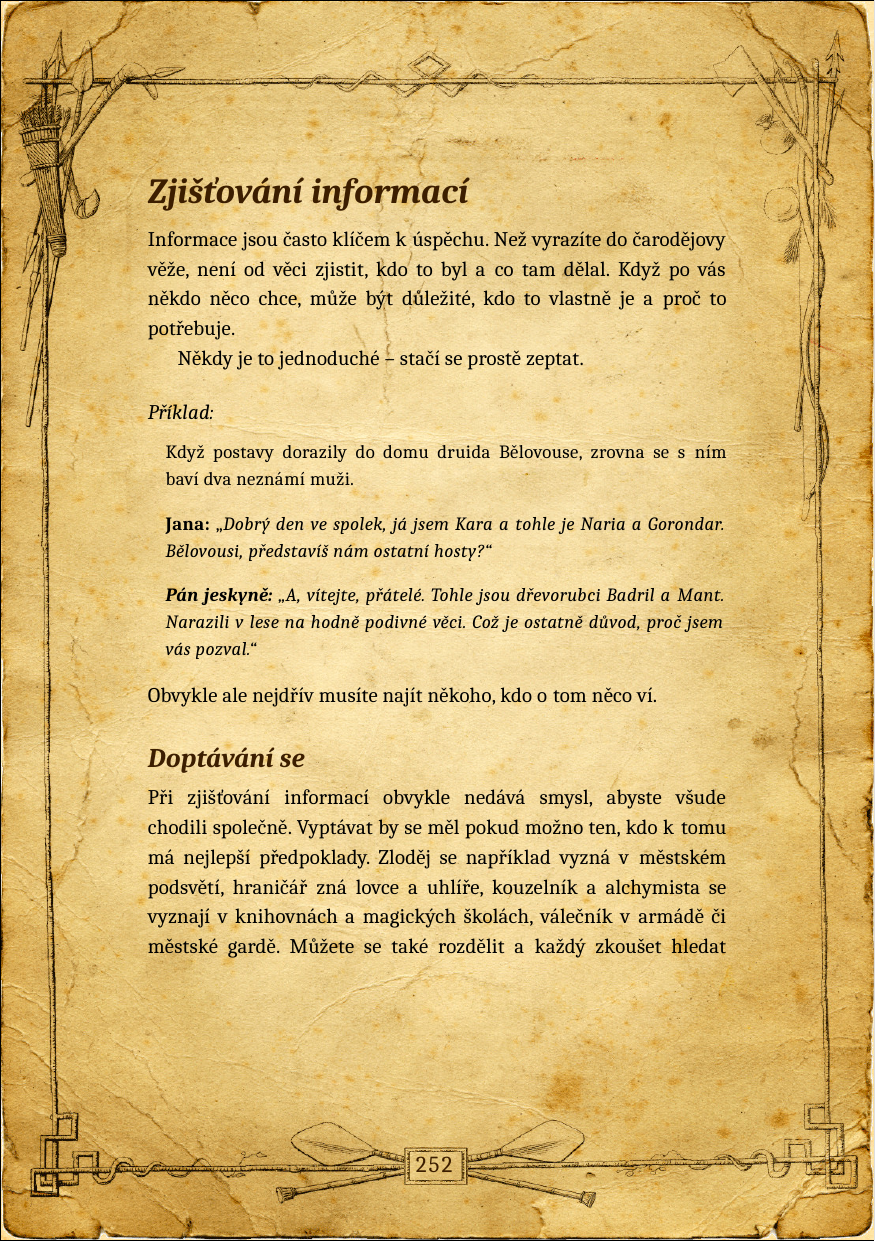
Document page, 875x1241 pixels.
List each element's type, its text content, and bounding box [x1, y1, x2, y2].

text Když postavy dorazily do domu druida Bělovouse, zrovna se s⁠ ním baví dva neznámí muži. [165, 442, 726, 491]
text Informace jsou často klíčem k⁠ úspěchu. Než vyrazíte do čarodějovy věže, není od věci zjistit, kdo to byl a⁠ co tam dělal. Když po vás někdo něco chce, může být důležité, kdo to vlastně je a⁠ proč to potřebuje. Někdy je to jednoduché – stačí se prostě zeptat. [148, 227, 726, 371]
text Při zjišťování informací obvykle nedává smysl, abyste všude chodili společně. Vyptávat by se měl pokud možno ten, kdo k⁠ tomu má nejlepší předpoklady. Zloděj se například vyzná v⁠ městském podsvětí, hraničář zná lovce a⁠ uhlíře, kouzelník a⁠ alchymista se vyznají v⁠ knihovnách a⁠ magických školách, válečník v⁠ armádě či městské gardě. Můžete se také rozdělit a⁠ každý zkoušet hledat [148, 786, 726, 959]
text Příklad: [148, 400, 726, 424]
text Jana: „Dobrý den ve spolek, já jsem Kara a⁠ tohle je Naria a⁠ Gorondar. Bělovousi, představíš nám ostatní hosty?“ [165, 513, 726, 562]
picture [1, 1, 874, 1240]
text Pán jeskyně: „A, vítejte, přátelé. Tohle jsou dřevorubci Badril a⁠ Mant. Narazili v⁠ lese na hodně podivné věci. Což je ostatně důvod, proč jsem vás pozval.“ [165, 585, 726, 660]
text Obvykle ale nejdřív musíte najít někoho, kdo o⁠ tom něco ví. [148, 683, 726, 707]
subtitle Doptávání se [148, 743, 726, 774]
subtitle Zjišťování informací [148, 172, 726, 212]
